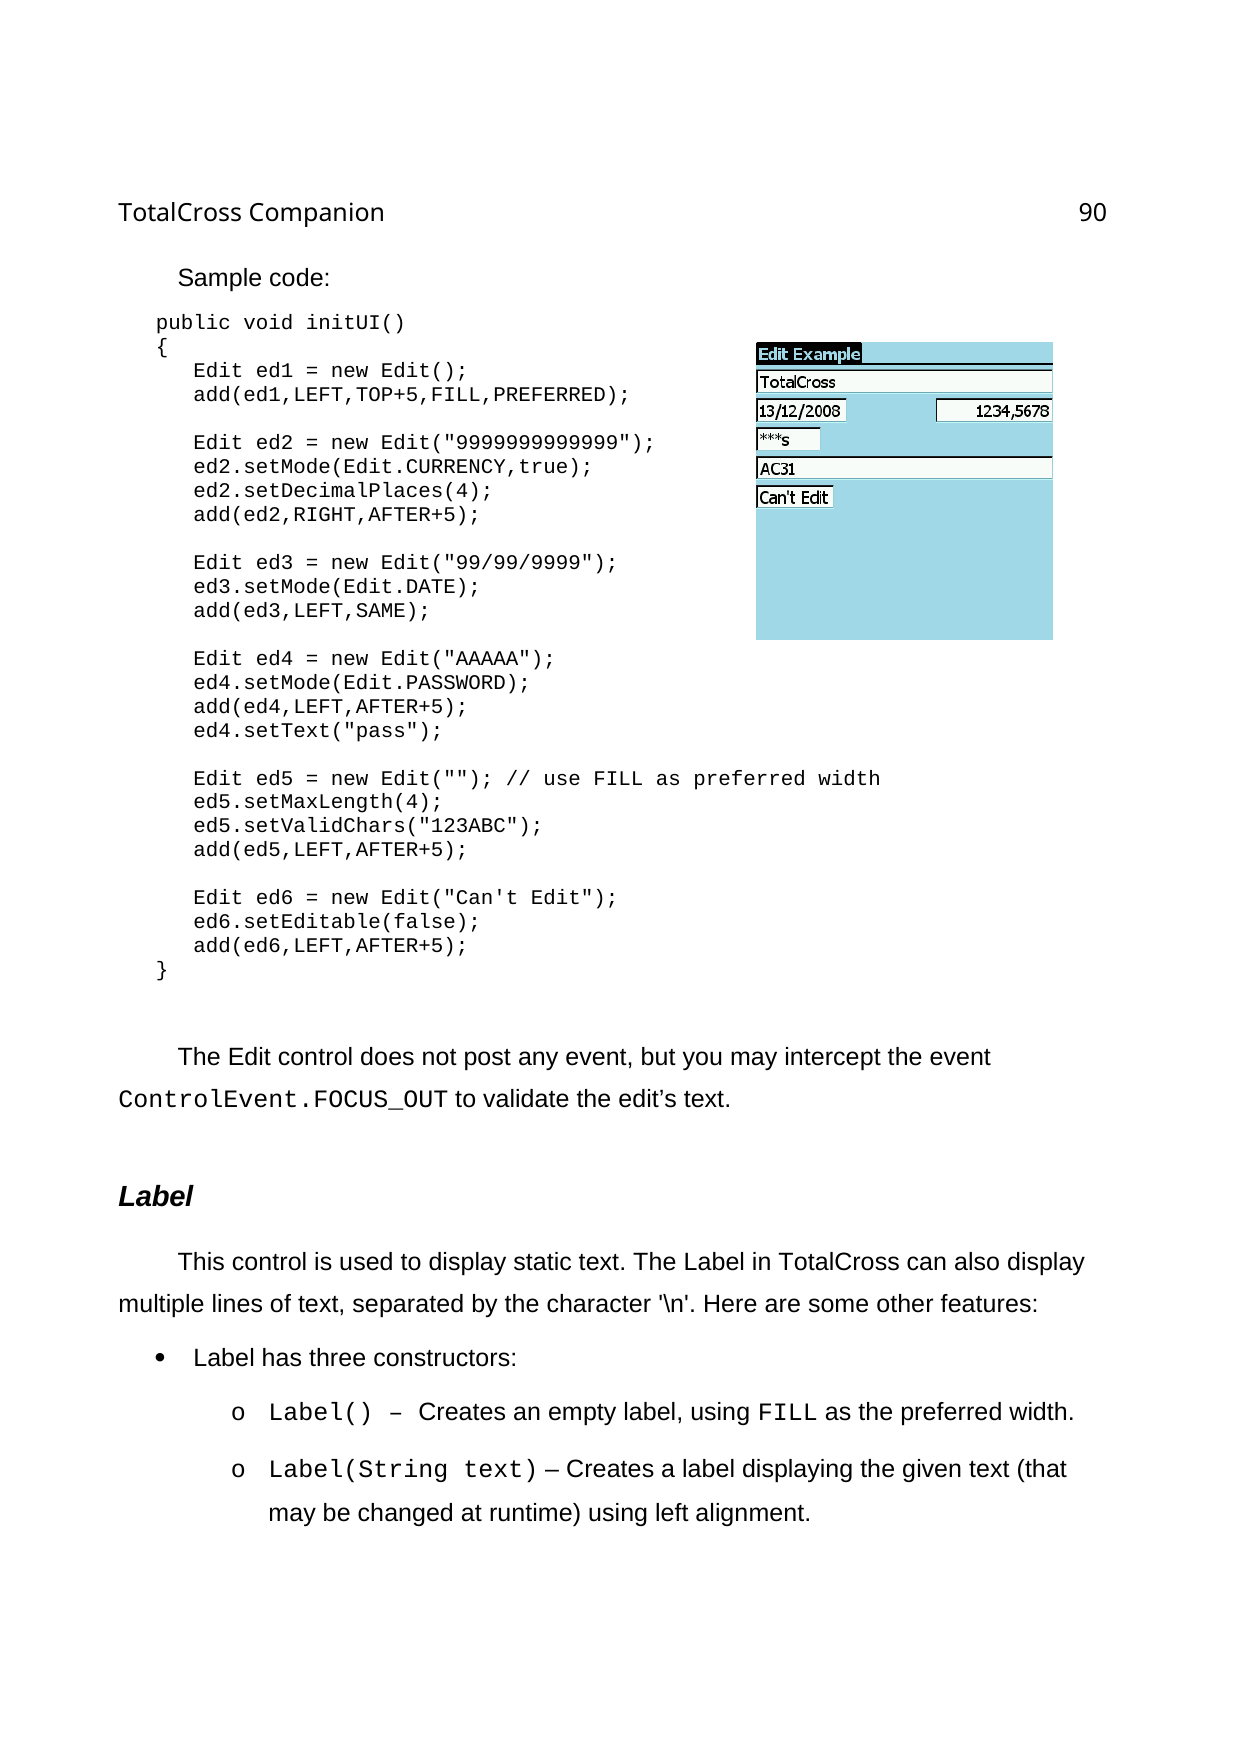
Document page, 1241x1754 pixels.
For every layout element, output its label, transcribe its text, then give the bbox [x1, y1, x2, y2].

text { [118, 336, 1122, 360]
text [1054, 480, 1122, 504]
text [1054, 600, 1122, 624]
text [1054, 456, 1122, 480]
list Label(String text) – Creates a label displaying the given text (that may be changed at runtime) using left alignment. [231, 1455, 1122, 1527]
text add(ed3,LEFT,SAME); [118, 600, 754, 624]
text [1054, 552, 1122, 576]
text ed5.setMaxLength(4); [118, 791, 1122, 815]
text The Edit control does not post any event, but you may intercept the event ControlEvent.FOCUS_OUT to validate the edit’s text. [118, 1043, 1122, 1115]
picture [756, 342, 1053, 640]
text ed2.setMode(Edit.CURRENCY,true); [118, 456, 754, 480]
text add(ed2,RIGHT,AFTER+5); [118, 504, 754, 528]
text Sample code: [118, 264, 1122, 292]
text [1054, 384, 1122, 408]
text Edit ed3 = new Edit("99/99/9999"); [118, 552, 754, 576]
text add(ed4,LEFT,AFTER+5); [118, 696, 1122, 719]
text ed6.setEditable(false); [118, 911, 1122, 935]
text Edit ed5 = new Edit(""); // use FILL as preferred width [118, 767, 1122, 791]
text Edit ed2 = new Edit("9999999999999"); [118, 432, 754, 456]
text add(ed6,LEFT,AFTER+5); [118, 935, 1122, 959]
text ed2.setDecimalPlaces(4); [118, 480, 754, 504]
text Edit ed4 = new Edit("AAAAA"); [118, 648, 1122, 672]
text ed4.setMode(Edit.PASSWORD); [118, 672, 1122, 696]
text ed4.setText("pass"); [118, 719, 1122, 743]
text [1054, 360, 1122, 384]
text } [118, 959, 1122, 983]
text public void initUI() [118, 312, 1122, 336]
text [1054, 504, 1122, 528]
text [1054, 432, 1122, 456]
subtitle Label [118, 1180, 1122, 1213]
text This control is used to display static text. The Label in TotalCross can also display multiple lines of text, separated by the character '\n'. Here are some other features: [118, 1248, 1122, 1318]
text Edit ed6 = new Edit("Can't Edit"); [118, 887, 1122, 911]
text Edit ed1 = new Edit(); [118, 360, 754, 384]
text ed5.setValidChars("123ABC"); [118, 815, 1122, 839]
text ed3.setMode(Edit.DATE); [118, 576, 754, 600]
text [1054, 576, 1122, 600]
text add(ed1,LEFT,TOP+5,FILL,PREFERRED); [118, 384, 754, 408]
text add(ed5,LEFT,AFTER+5); [118, 839, 1122, 863]
list Label has three constructors: [156, 1344, 1122, 1372]
list Label() – Creates an empty label, using FILL as the preferred width. [231, 1398, 1122, 1428]
